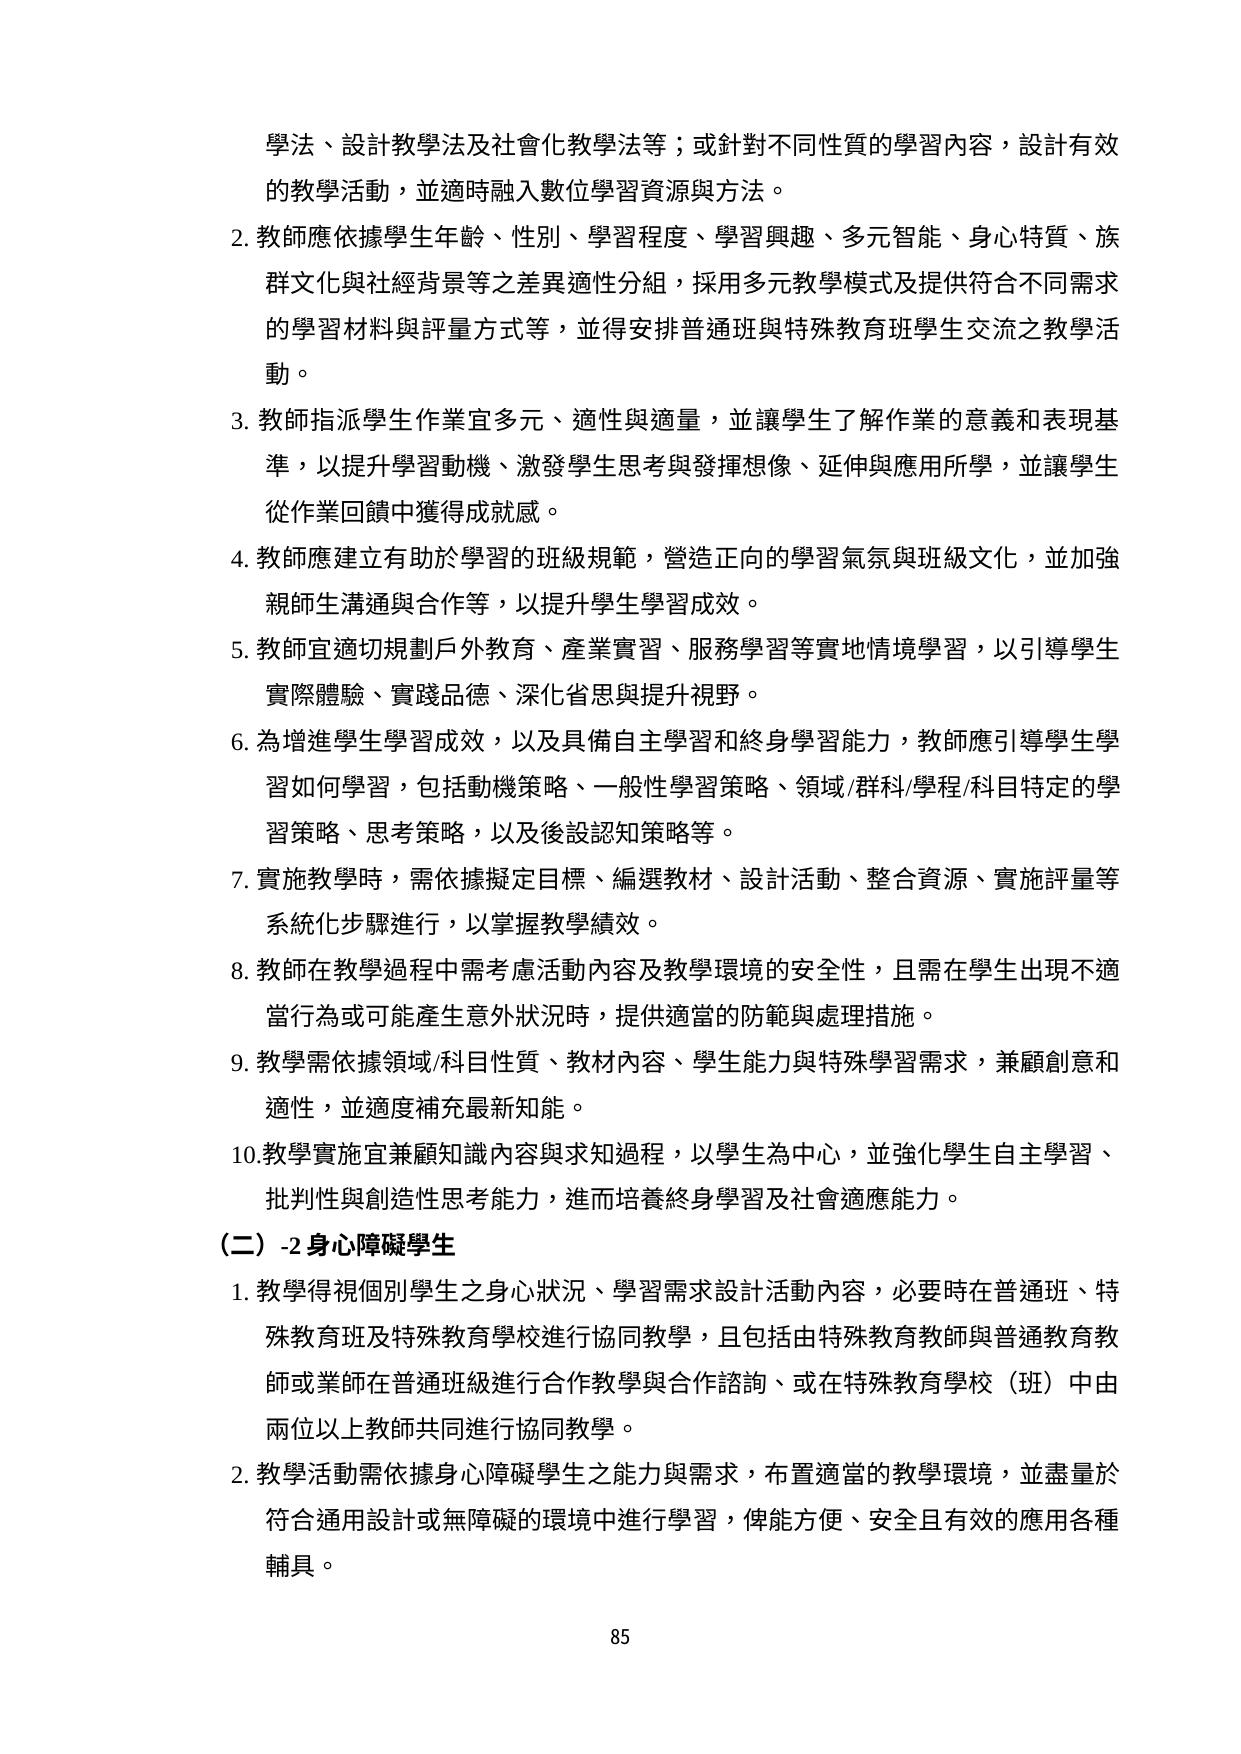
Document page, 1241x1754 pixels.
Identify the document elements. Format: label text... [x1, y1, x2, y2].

text 10.教學實施宜兼顧知識內容與求知過程，以學生為中心，並強化學生自主學習、批判性與創造性思考能力，進而培養終身學習及社會適應能力。 [231, 1126, 1122, 1218]
text （二）-2身心障礙學生 [205, 1218, 1122, 1264]
text 學法、設計教學法及社會化教學法等；或針對不同性質的學習內容，設計有效的教學活動，並適時融入數位學習資源與方法。 [231, 118, 1122, 210]
text 3. 教師指派學生作業宜多元、適性與適量，並讓學生了解作業的意義和表現基準，以提升學習動機、激發學生思考與發揮想像、延伸與應用所學，並讓學生從作業回饋中獲得成就感。 [231, 393, 1122, 531]
text 2. 教學活動需依據身心障礙學生之能力與需求，布置適當的教學環境，並盡量於符合通用設計或無障礙的環境中進行學習，俾能方便、安全且有效的應用各種輔具。 [231, 1447, 1122, 1585]
text 6. 為增進學生學習成效，以及具備自主學習和終身學習能力，教師應引導學生學習如何學習，包括動機策略、一般性學習策略、領域/群科/學程/科目特定的學習策略、思考策略，以及後設認知策略等。 [231, 714, 1122, 851]
text 8. 教師在教學過程中需考慮活動內容及教學環境的安全性，且需在學生出現不適當行為或可能產生意外狀況時，提供適當的防範與處理措施。 [231, 943, 1122, 1035]
text 7. 實施教學時，需依據擬定目標、編選教材、設計活動、整合資源、實施評量等系統化步驟進行，以掌握教學績效。 [231, 851, 1122, 943]
text 9. 教學需依據領域/科目性質、教材內容、學生能力與特殊學習需求，兼顧創意和適性，並適度補充最新知能。 [231, 1035, 1122, 1126]
text 4. 教師應建立有助於學習的班級規範，營造正向的學習氣氛與班級文化，並加強親師生溝通與合作等，以提升學生學習成效。 [231, 531, 1122, 622]
text 5. 教師宜適切規劃戶外教育、產業實習、服務學習等實地情境學習，以引導學生實際體驗、實踐品德、深化省思與提升視野。 [231, 622, 1122, 714]
text 2. 教師應依據學生年齡、性別、學習程度、學習興趣、多元智能、身心特質、族群文化與社經背景等之差異適性分組，採用多元教學模式及提供符合不同需求的學習材料與評量方式等，並得安排普通班與特殊教育班學生交流之教學活動。 [231, 210, 1122, 393]
text 1. 教學得視個別學生之身心狀況、學習需求設計活動內容，必要時在普通班、特殊教育班及特殊教育學校進行協同教學，且包括由特殊教育教師與普通教育教師或業師在普通班級進行合作教學與合作諮詢、或在特殊教育學校（班）中由兩位以上教師共同進行協同教學。 [231, 1264, 1122, 1447]
